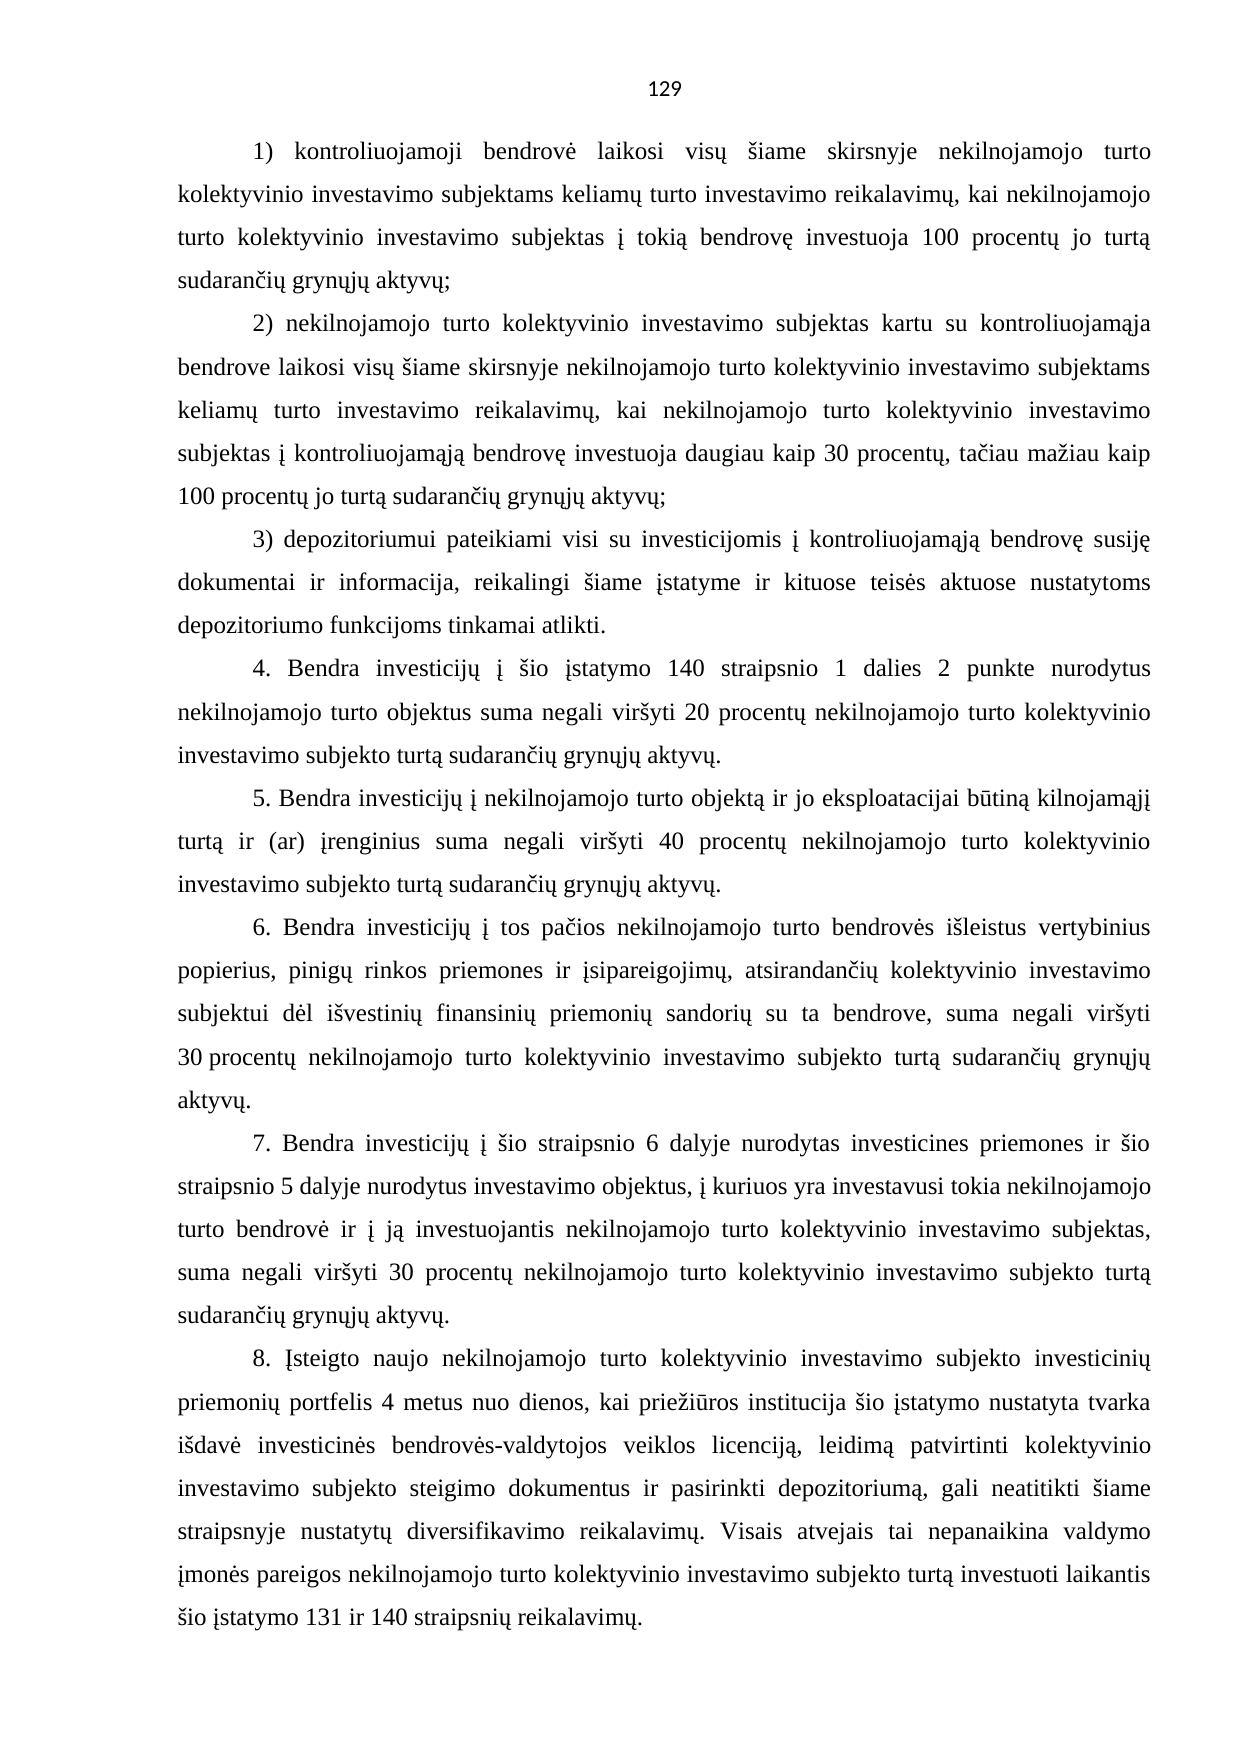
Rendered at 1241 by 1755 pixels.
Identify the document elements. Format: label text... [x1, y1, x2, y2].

text 6. Bendra investicijų į tos pačios nekilnojamojo turto bendrovės išleistus vertybinius popierius, pinigų rinkos priemones ir įsipareigojimų, atsirandančių kolektyvinio investavimo subjektui dėl išvestinių finansinių priemonių sandorių su ta bendrove, suma negali viršyti 30 procentų nekilnojamojo turto kolektyvinio investavimo subjekto turtą sudarančių grynųjų aktyvų. [177, 912, 1152, 1113]
text 4. Bendra investicijų į šio įstatymo 140 straipsnio 1 dalies 2 punkte nurodytus nekilnojamojo turto objektus suma negali viršyti 20 procentų nekilnojamojo turto kolektyvinio investavimo subjekto turtą sudarančių grynųjų aktyvų. [177, 653, 1152, 768]
text 1) kontroliuojamoji bendrovė laikosi visų šiame skirsnyje nekilnojamojo turto kolektyvinio investavimo subjektams keliamų turto investavimo reikalavimų, kai nekilnojamojo turto kolektyvinio investavimo subjektas į tokią bendrovę investuoja 100 procentų jo turtą sudarančių grynųjų aktyvų; [177, 136, 1152, 294]
text 2) nekilnojamojo turto kolektyvinio investavimo subjektas kartu su kontroliuojamąja bendrove laikosi visų šiame skirsnyje nekilnojamojo turto kolektyvinio investavimo subjektams keliamų turto investavimo reikalavimų, kai nekilnojamojo turto kolektyvinio investavimo subjektas į kontroliuojamąją bendrovę investuoja daugiau kaip 30 procentų, tačiau mažiau kaip 100 procentų jo turtą sudarančių grynųjų aktyvų; [177, 308, 1152, 510]
text 5. Bendra investicijų į nekilnojamojo turto objektą ir jo eksploatacijai būtiną kilnojamąjį turtą ir (ar) įrenginius suma negali viršyti 40 procentų nekilnojamojo turto kolektyvinio investavimo subjekto turtą sudarančių grynųjų aktyvų. [177, 783, 1152, 898]
text 3) depozitoriumui pateikiami visi su investicijomis į kontroliuojamąją bendrovę susiję dokumentai ir informacija, reikalingi šiame įstatyme ir kituose teisės aktuose nustatytoms depozitoriumo funkcijoms tinkamai atlikti. [177, 524, 1152, 639]
text 8. Įsteigto naujo nekilnojamojo turto kolektyvinio investavimo subjekto investicinių priemonių portfelis 4 metus nuo dienos, kai priežiūros institucija šio įstatymo nustatyta tvarka išdavė investicinės bendrovės-valdytojos veiklos licenciją, leidimą patvirtinti kolektyvinio investavimo subjekto steigimo dokumentus ir pasirinkti depozitoriumą, gali neatitikti šiame straipsnyje nustatytų diversifikavimo reikalavimų. Visais atvejais tai nepanaikina valdymo įmonės pareigos nekilnojamojo turto kolektyvinio investavimo subjekto turtą investuoti laikantis šio įstatymo 131 ir 140 straipsnių reikalavimų. [177, 1343, 1152, 1631]
text 7. Bendra investicijų į šio straipsnio 6 dalyje nurodytas investicines priemones ir šio straipsnio 5 dalyje nurodytus investavimo objektus, į kuriuos yra investavusi tokia nekilnojamojo turto bendrovė ir į ją investuojantis nekilnojamojo turto kolektyvinio investavimo subjektas, suma negali viršyti 30 procentų nekilnojamojo turto kolektyvinio investavimo subjekto turtą sudarančių grynųjų aktyvų. [177, 1128, 1152, 1329]
